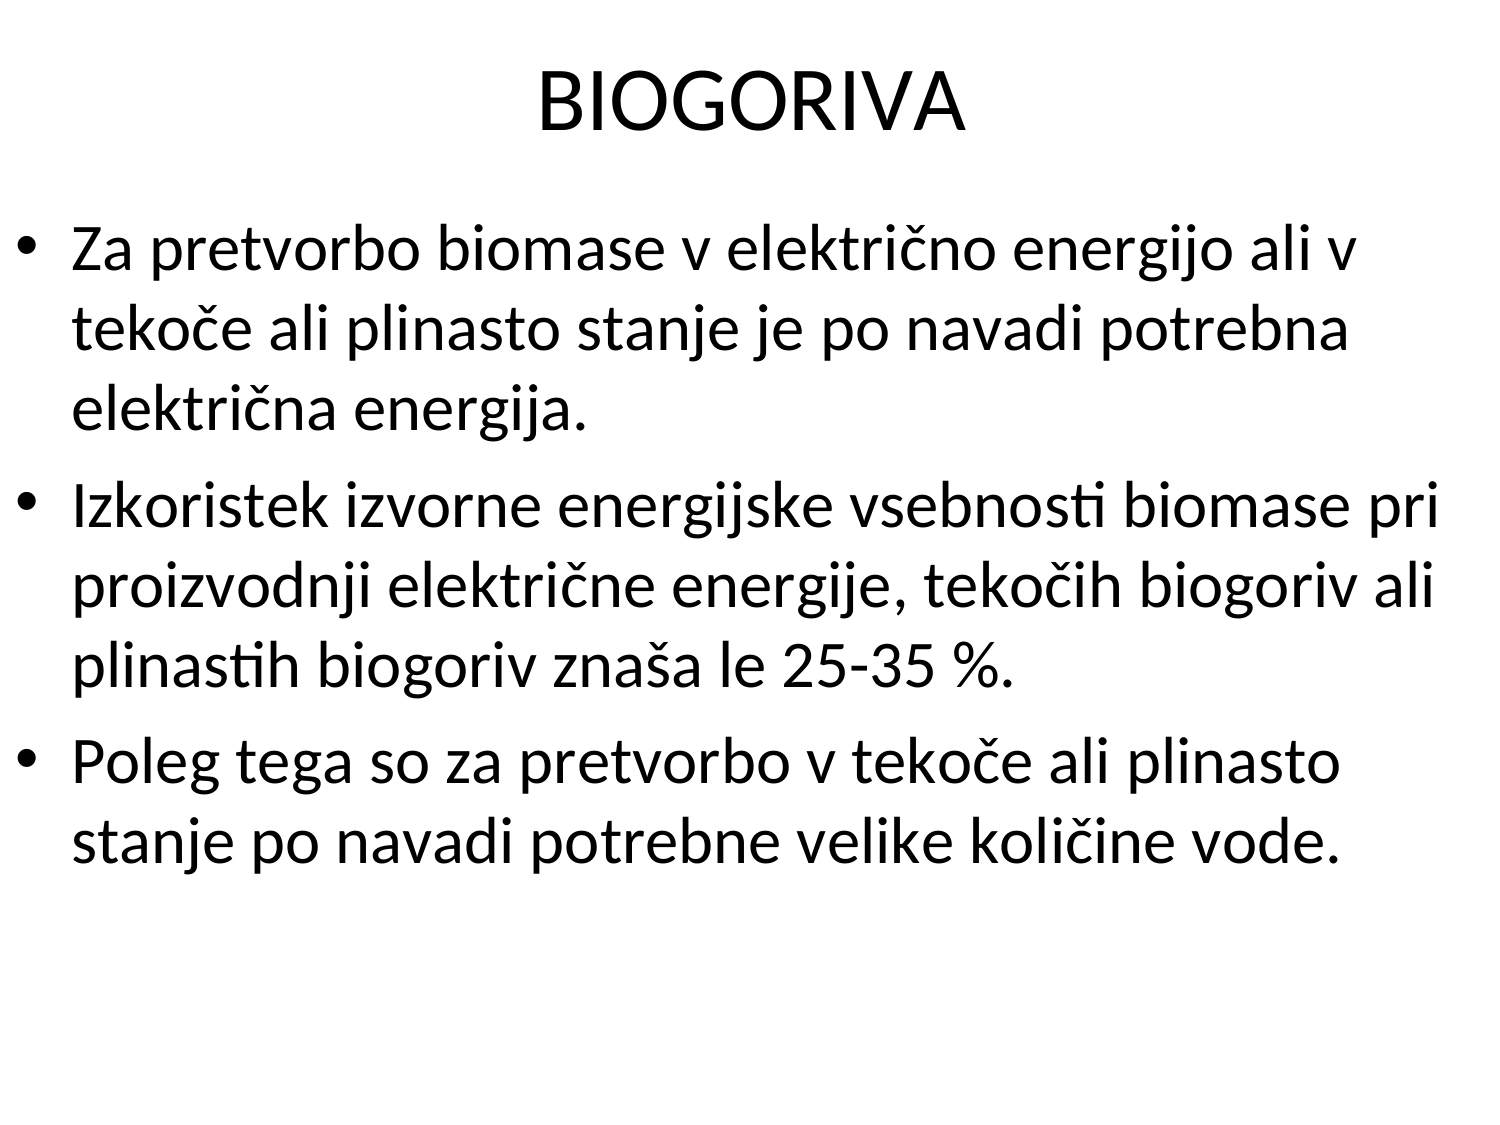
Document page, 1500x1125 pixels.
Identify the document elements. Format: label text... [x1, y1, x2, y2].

text_box BIOGORIVA [76, 0, 1427, 188]
text_box Za pretvorbo biomase v električno energijo ali v tekoče ali plinasto stanje je po navadi potrebna električna energija. Izkoristek izvorne energijske vsebnosti biomase pri proizvodnji električne energije, tekočih biogoriv ali plinastih biogoriv znaša le 25-35 %. Poleg tega so za pretvorbo v tekoče ali plinasto stanje po navadi potrebne velike količine vode. [0, 196, 1500, 1083]
